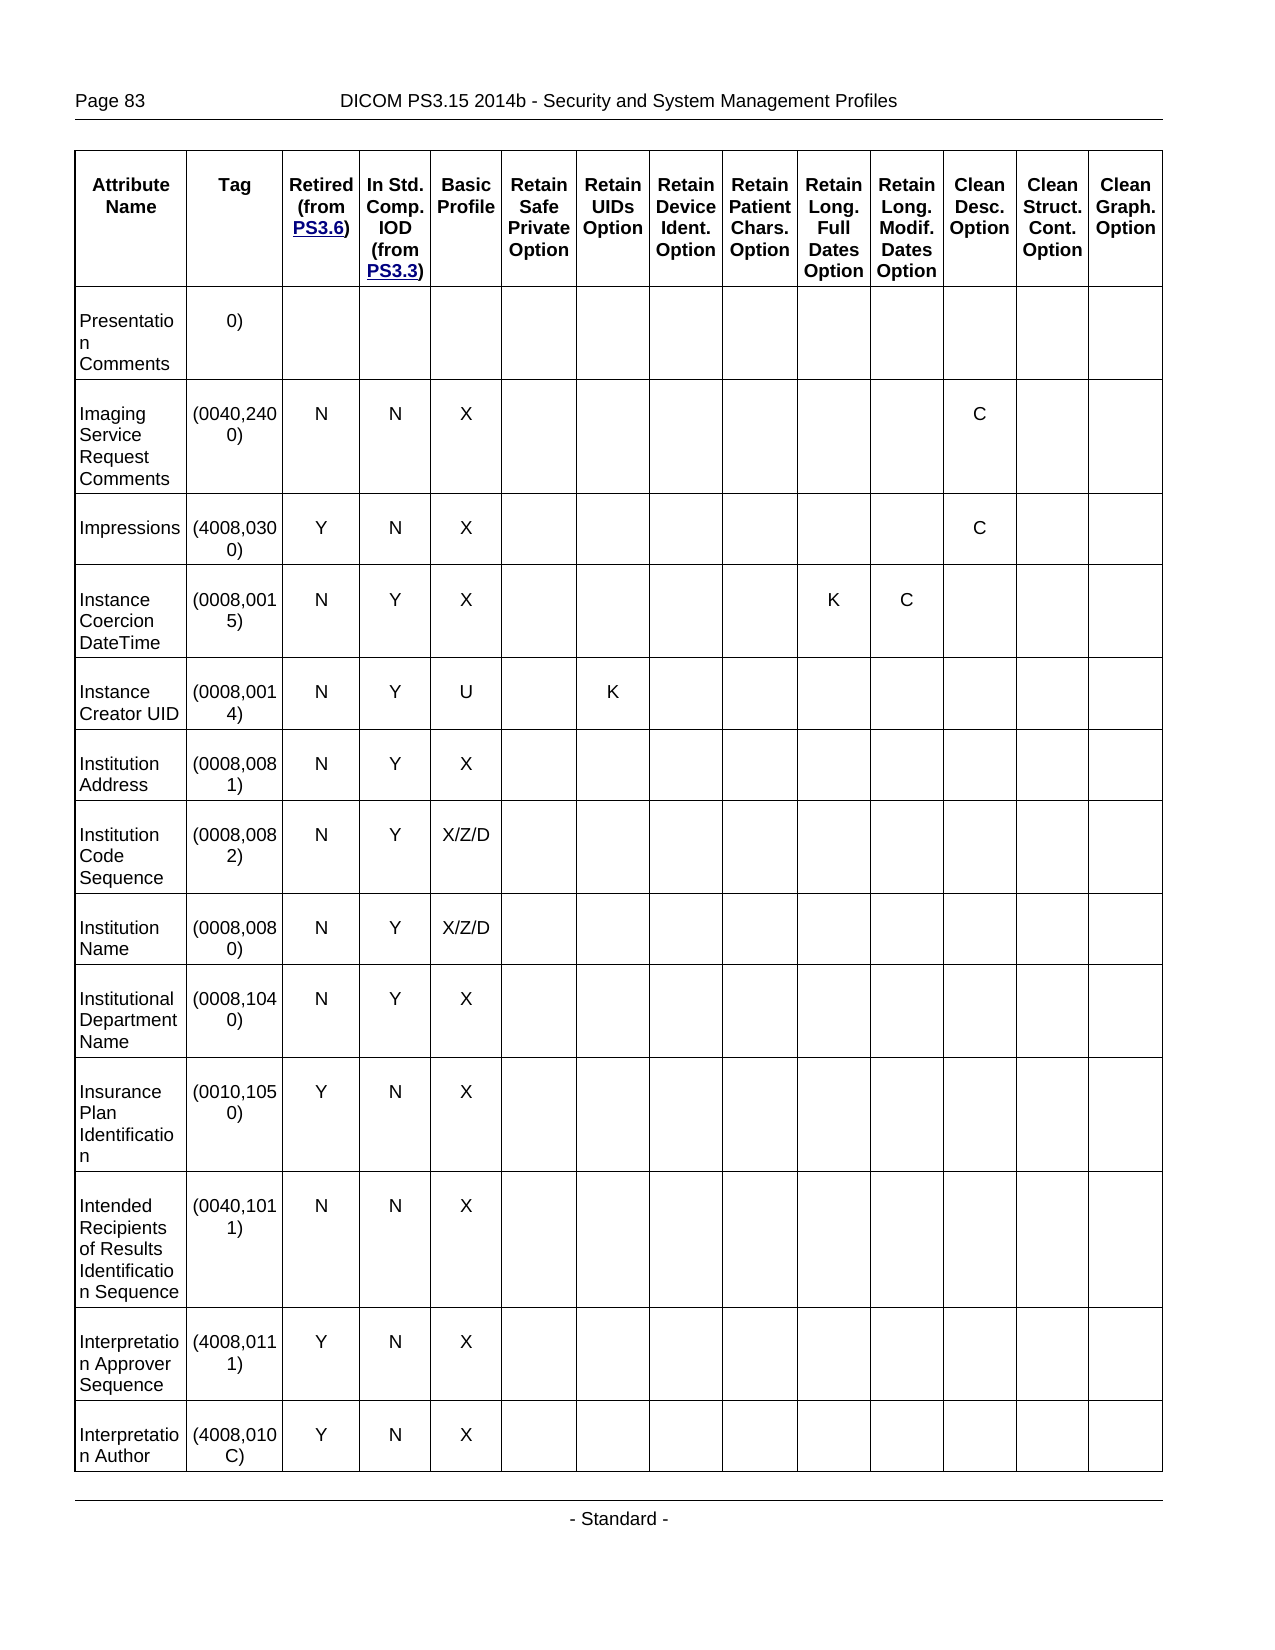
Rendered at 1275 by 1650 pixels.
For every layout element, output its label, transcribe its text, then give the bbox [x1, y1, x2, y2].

table_cell [650, 658, 722, 728]
table_cell [502, 287, 576, 379]
table_cell [1017, 894, 1088, 964]
table_cell [1017, 494, 1088, 564]
table_cell [871, 1058, 943, 1171]
table_cell [502, 730, 576, 800]
table_cell (0008,0014) [187, 658, 282, 728]
table_cell [944, 1308, 1016, 1400]
table_cell X [431, 1172, 501, 1307]
table_cell Y [360, 565, 430, 657]
table_cell [577, 380, 649, 493]
table_cell [577, 894, 649, 964]
table_cell Y [283, 1058, 359, 1171]
table_cell N [360, 1172, 430, 1307]
table_cell [502, 801, 576, 892]
table_cell (0008,0080) [187, 894, 282, 964]
table_cell [650, 1058, 722, 1171]
table_cell [723, 894, 797, 964]
table_cell [798, 801, 870, 892]
table_cell N [283, 894, 359, 964]
table_cell [944, 730, 1016, 800]
table_cell Instance Coercion DateTime [76, 565, 186, 657]
table_cell Institution Code Sequence [76, 801, 186, 892]
table_cell [431, 287, 501, 379]
table_header Retain Device Ident. Option [650, 151, 722, 286]
table_cell [1017, 565, 1088, 657]
table_cell [723, 1172, 797, 1307]
table_cell Y [283, 1401, 359, 1471]
table_cell X [431, 1401, 501, 1471]
table_cell [871, 801, 943, 892]
table_cell [502, 1401, 576, 1471]
table_cell [871, 380, 943, 493]
table_cell N [283, 730, 359, 800]
table_cell [798, 1308, 870, 1400]
table_cell [577, 730, 649, 800]
table_cell N [283, 965, 359, 1057]
table_cell (0040,1011) [187, 1172, 282, 1307]
table_cell X [431, 565, 501, 657]
table_cell N [360, 380, 430, 493]
table_header Clean Graph. Option [1089, 151, 1162, 286]
table_cell N [360, 1308, 430, 1400]
table_cell N [360, 1401, 430, 1471]
table_cell Y [283, 494, 359, 564]
table_cell N [283, 1172, 359, 1307]
table_cell [502, 494, 576, 564]
table_cell [871, 287, 943, 379]
table_cell [798, 730, 870, 800]
table_cell [1089, 1308, 1162, 1400]
table_cell Y [283, 1308, 359, 1400]
table_header Clean Struct. Cont. Option [1017, 151, 1088, 286]
table_cell [798, 965, 870, 1057]
table_cell [1089, 565, 1162, 657]
table_cell [577, 1058, 649, 1171]
table_cell N [283, 801, 359, 892]
table_cell [1089, 287, 1162, 379]
table_cell [871, 1172, 943, 1307]
table_cell [723, 287, 797, 379]
table_cell [723, 965, 797, 1057]
table_cell [1017, 1058, 1088, 1171]
table_cell X [431, 1308, 501, 1400]
table_cell [283, 287, 359, 379]
table_cell [798, 1058, 870, 1171]
table_cell X [431, 965, 501, 1057]
table_cell [502, 565, 576, 657]
table_cell [502, 1058, 576, 1171]
table_cell [1017, 1172, 1088, 1307]
table_cell X [431, 380, 501, 493]
table_cell Y [360, 801, 430, 892]
table_cell [944, 1058, 1016, 1171]
table_cell X/Z/D [431, 801, 501, 892]
table_cell [944, 894, 1016, 964]
table_cell 0) [187, 287, 282, 379]
table_cell [577, 1308, 649, 1400]
table_cell [650, 965, 722, 1057]
table_cell C [871, 565, 943, 657]
table_cell [1017, 965, 1088, 1057]
table_cell [577, 287, 649, 379]
table_cell [723, 1308, 797, 1400]
table_cell Imaging Service Request Comments [76, 380, 186, 493]
table_cell Y [360, 658, 430, 728]
table_header Retain UIDs Option [577, 151, 649, 286]
table_cell [1089, 730, 1162, 800]
table_cell (4008,010C) [187, 1401, 282, 1471]
table_cell (0010,1050) [187, 1058, 282, 1171]
table_cell Institution Address [76, 730, 186, 800]
table_cell C [944, 380, 1016, 493]
table_header Basic Profile [431, 151, 501, 286]
table_cell (0008,0082) [187, 801, 282, 892]
table_cell [502, 380, 576, 493]
table_cell [502, 1308, 576, 1400]
table_cell X [431, 494, 501, 564]
table_cell [944, 658, 1016, 728]
table_cell [723, 494, 797, 564]
table_cell [1017, 658, 1088, 728]
table_cell [650, 894, 722, 964]
table_header In Std. Comp. IOD (from PS3.3) [360, 151, 430, 286]
table_cell Institution Name [76, 894, 186, 964]
table_cell N [283, 658, 359, 728]
table_cell [650, 1308, 722, 1400]
table_cell N [360, 1058, 430, 1171]
table_cell X [431, 1058, 501, 1171]
table_cell [577, 565, 649, 657]
table_cell K [577, 658, 649, 728]
table_header Attribute Name [76, 151, 186, 286]
table_cell [944, 965, 1016, 1057]
table_cell [723, 380, 797, 493]
table_cell [723, 1401, 797, 1471]
table_cell Interpretation Approver Sequence [76, 1308, 186, 1400]
table_cell Intended Recipients of Results Identification Sequence [76, 1172, 186, 1307]
table_cell [1017, 801, 1088, 892]
table_cell [871, 1308, 943, 1400]
table_cell Y [360, 965, 430, 1057]
table_cell [871, 658, 943, 728]
table_header Retain Long. Full Dates Option [798, 151, 870, 286]
table_cell [723, 730, 797, 800]
table_cell [1089, 801, 1162, 892]
table_cell Institutional Department Name [76, 965, 186, 1057]
table_cell [650, 565, 722, 657]
table_cell [577, 494, 649, 564]
table_cell (0040,2400) [187, 380, 282, 493]
table_cell X [431, 730, 501, 800]
table_cell [1089, 1058, 1162, 1171]
table_cell [723, 565, 797, 657]
table_cell Y [360, 894, 430, 964]
table_cell [360, 287, 430, 379]
table_cell [1017, 287, 1088, 379]
table_header Retain Patient Chars. Option [723, 151, 797, 286]
table_cell (4008,0111) [187, 1308, 282, 1400]
table_cell [577, 801, 649, 892]
table_cell [1089, 380, 1162, 493]
table_cell [798, 1401, 870, 1471]
table_cell N [360, 494, 430, 564]
table_cell [650, 380, 722, 493]
table_cell [502, 894, 576, 964]
table_cell (0008,0081) [187, 730, 282, 800]
table_cell [871, 730, 943, 800]
table_cell Interpretation Author [76, 1401, 186, 1471]
table_cell [1017, 1401, 1088, 1471]
table_cell U [431, 658, 501, 728]
table_header Retain Safe Private Option [502, 151, 576, 286]
table_cell [798, 287, 870, 379]
table_cell [650, 494, 722, 564]
table_cell N [283, 380, 359, 493]
table_cell [944, 801, 1016, 892]
table_header Retired (from PS3.6) [283, 151, 359, 286]
table_cell [1017, 380, 1088, 493]
table_cell [871, 894, 943, 964]
table_cell [944, 287, 1016, 379]
table_cell Y [360, 730, 430, 800]
table_cell [1089, 1172, 1162, 1307]
table_cell [944, 1401, 1016, 1471]
table_cell [944, 1172, 1016, 1307]
table_cell [798, 1172, 870, 1307]
table_cell K [798, 565, 870, 657]
table_cell Insurance Plan Identification [76, 1058, 186, 1171]
table_cell [1089, 894, 1162, 964]
table_cell [577, 1401, 649, 1471]
table_cell [1017, 1308, 1088, 1400]
table_cell [798, 494, 870, 564]
table_cell X/Z/D [431, 894, 501, 964]
table_cell Presentation Comments [76, 287, 186, 379]
table_cell [1089, 965, 1162, 1057]
table_cell [502, 1172, 576, 1307]
table_cell [798, 380, 870, 493]
table_cell [871, 965, 943, 1057]
table_cell [502, 658, 576, 728]
table_cell [723, 658, 797, 728]
table_cell (4008,0300) [187, 494, 282, 564]
table_cell [650, 801, 722, 892]
table_cell [502, 965, 576, 1057]
table_header Retain Long. Modif. Dates Option [871, 151, 943, 286]
table_cell C [944, 494, 1016, 564]
table_cell [577, 965, 649, 1057]
table_cell N [283, 565, 359, 657]
table_cell Impressions [76, 494, 186, 564]
table_cell (0008,1040) [187, 965, 282, 1057]
table_cell [798, 894, 870, 964]
table_cell [650, 1401, 722, 1471]
table_cell [723, 1058, 797, 1171]
table_cell (0008,0015) [187, 565, 282, 657]
table_cell [1089, 494, 1162, 564]
table_cell [1089, 1401, 1162, 1471]
table_cell [871, 1401, 943, 1471]
table_cell [944, 565, 1016, 657]
table_cell [577, 1172, 649, 1307]
table_cell Instance Creator UID [76, 658, 186, 728]
table_cell [798, 658, 870, 728]
table_cell [1089, 658, 1162, 728]
table_header Clean Desc. Option [944, 151, 1016, 286]
table_cell [650, 730, 722, 800]
table_cell [723, 801, 797, 892]
table_cell [650, 287, 722, 379]
table_header Tag [187, 151, 282, 286]
table_cell [650, 1172, 722, 1307]
table_cell [1017, 730, 1088, 800]
table_cell [871, 494, 943, 564]
